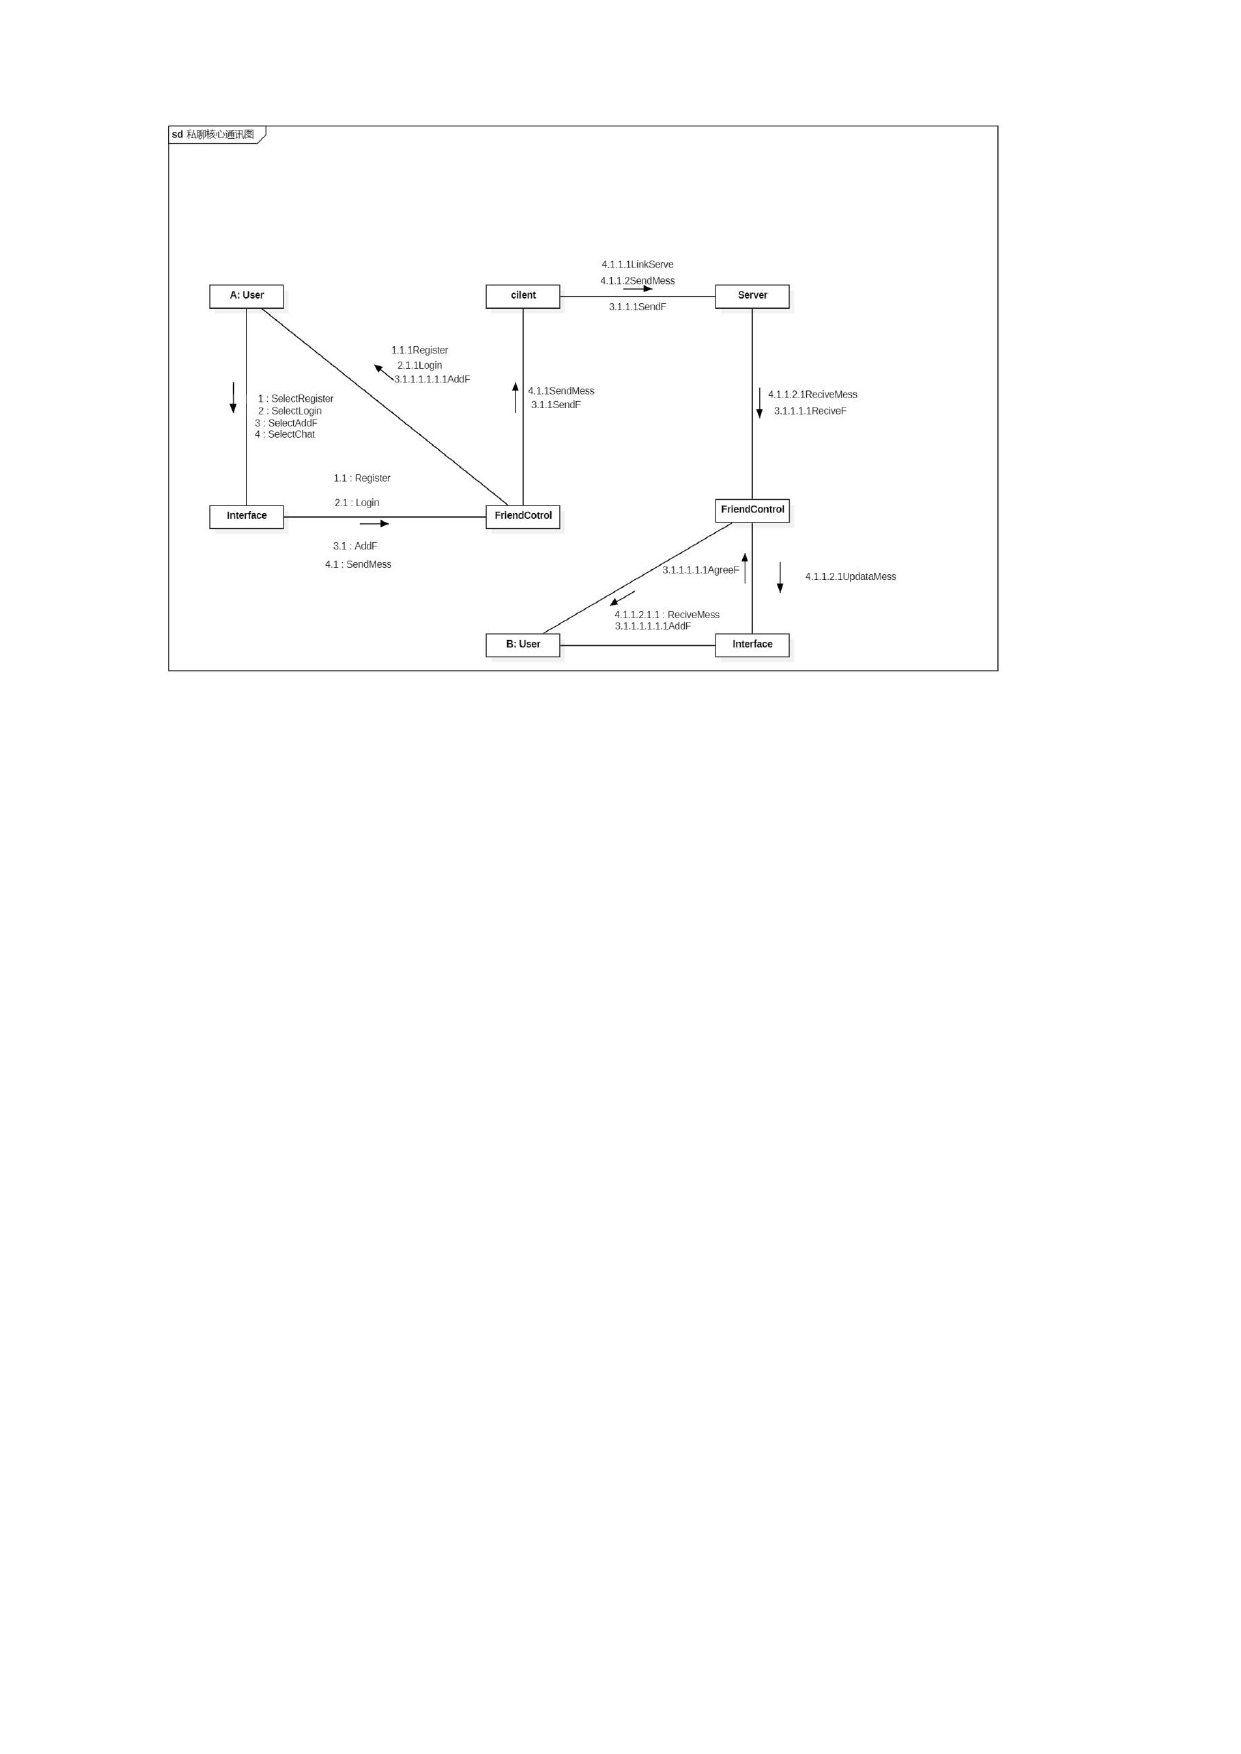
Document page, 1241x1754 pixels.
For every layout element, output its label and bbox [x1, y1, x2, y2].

picture [161, 118, 1027, 701]
